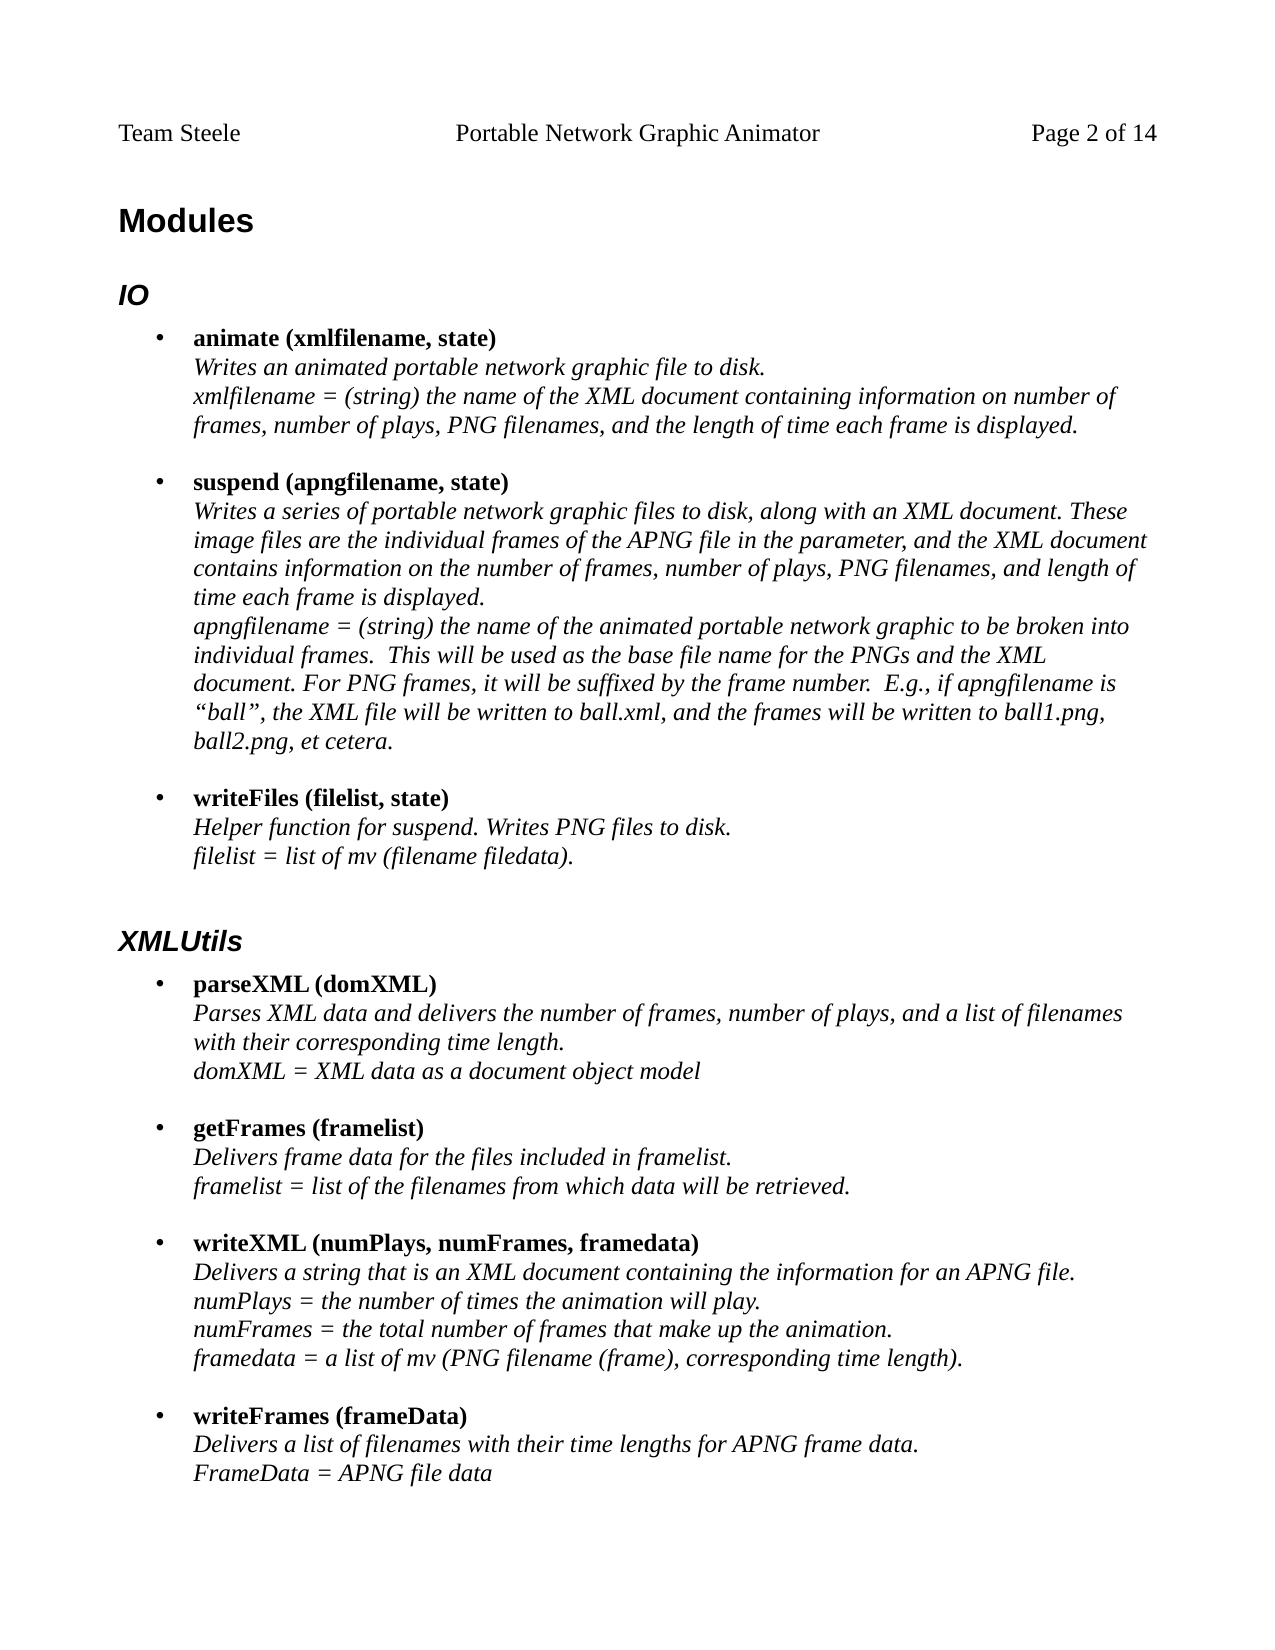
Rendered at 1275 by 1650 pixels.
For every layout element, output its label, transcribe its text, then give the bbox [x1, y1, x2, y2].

list Writes a series of portable network graphic files to disk, along with an XML document. These image files are the individual frames of the APNG file in the parameter, and the XML document contains information on the number of frames, number of plays, PNG filenames, and length of time each frame is displayed. [156, 496, 1157, 611]
subtitle Modules [118, 201, 1157, 240]
list animate (xmlfilename, state) [156, 323, 1157, 352]
list numFrames = the total number of frames that make up the animation. [156, 1314, 1157, 1343]
list suspend (apngfilename, state) [156, 467, 1157, 496]
list apngfilename = (string) the name of the animated portable network graphic to be broken into individual frames. This will be used as the base file name for the PNGs and the XML document. For PNG frames, it will be suffixed by the frame number. E.g., if apngfilename is “ball”, the XML file will be written to ball.xml, and the frames will be written to ball1.png, ball2.png, et cetera. [156, 611, 1157, 755]
list filelist = list of mv (filename filedata). [156, 841, 1157, 870]
list writeFiles (filelist, state) [156, 783, 1157, 812]
subtitle IO [118, 277, 1157, 311]
list Delivers a list of filenames with their time lengths for APNG frame data. [156, 1429, 1157, 1458]
list Writes an animated portable network graphic file to disk. [156, 352, 1157, 381]
list domXML = XML data as a document object model [156, 1056, 1157, 1084]
list xmlfilename = (string) the name of the XML document containing information on number of frames, number of plays, PNG filenames, and the length of time each frame is displayed. [156, 381, 1157, 438]
list numPlays = the number of times the animation will play. [156, 1286, 1157, 1314]
list Parses XML data and delivers the number of frames, number of plays, and a list of filenames with their corresponding time length. [156, 998, 1157, 1056]
list FrameData = APNG file data [156, 1458, 1157, 1487]
list framedata = a list of mv (PNG filename (frame), corresponding time length). [156, 1343, 1157, 1372]
subtitle XMLUtils [118, 923, 1157, 957]
list Delivers frame data for the files included in framelist. [156, 1142, 1157, 1171]
list Helper function for suspend. Writes PNG files to disk. [156, 812, 1157, 841]
list getFrames (framelist) [156, 1113, 1157, 1142]
list parseXML (domXML) [156, 969, 1157, 998]
list Delivers a string that is an XML document containing the information for an APNG file. [156, 1257, 1157, 1286]
list writeXML (numPlays, numFrames, framedata) [156, 1228, 1157, 1257]
list framelist = list of the filenames from which data will be retrieved. [156, 1171, 1157, 1199]
list writeFrames (frameData) [156, 1401, 1157, 1429]
